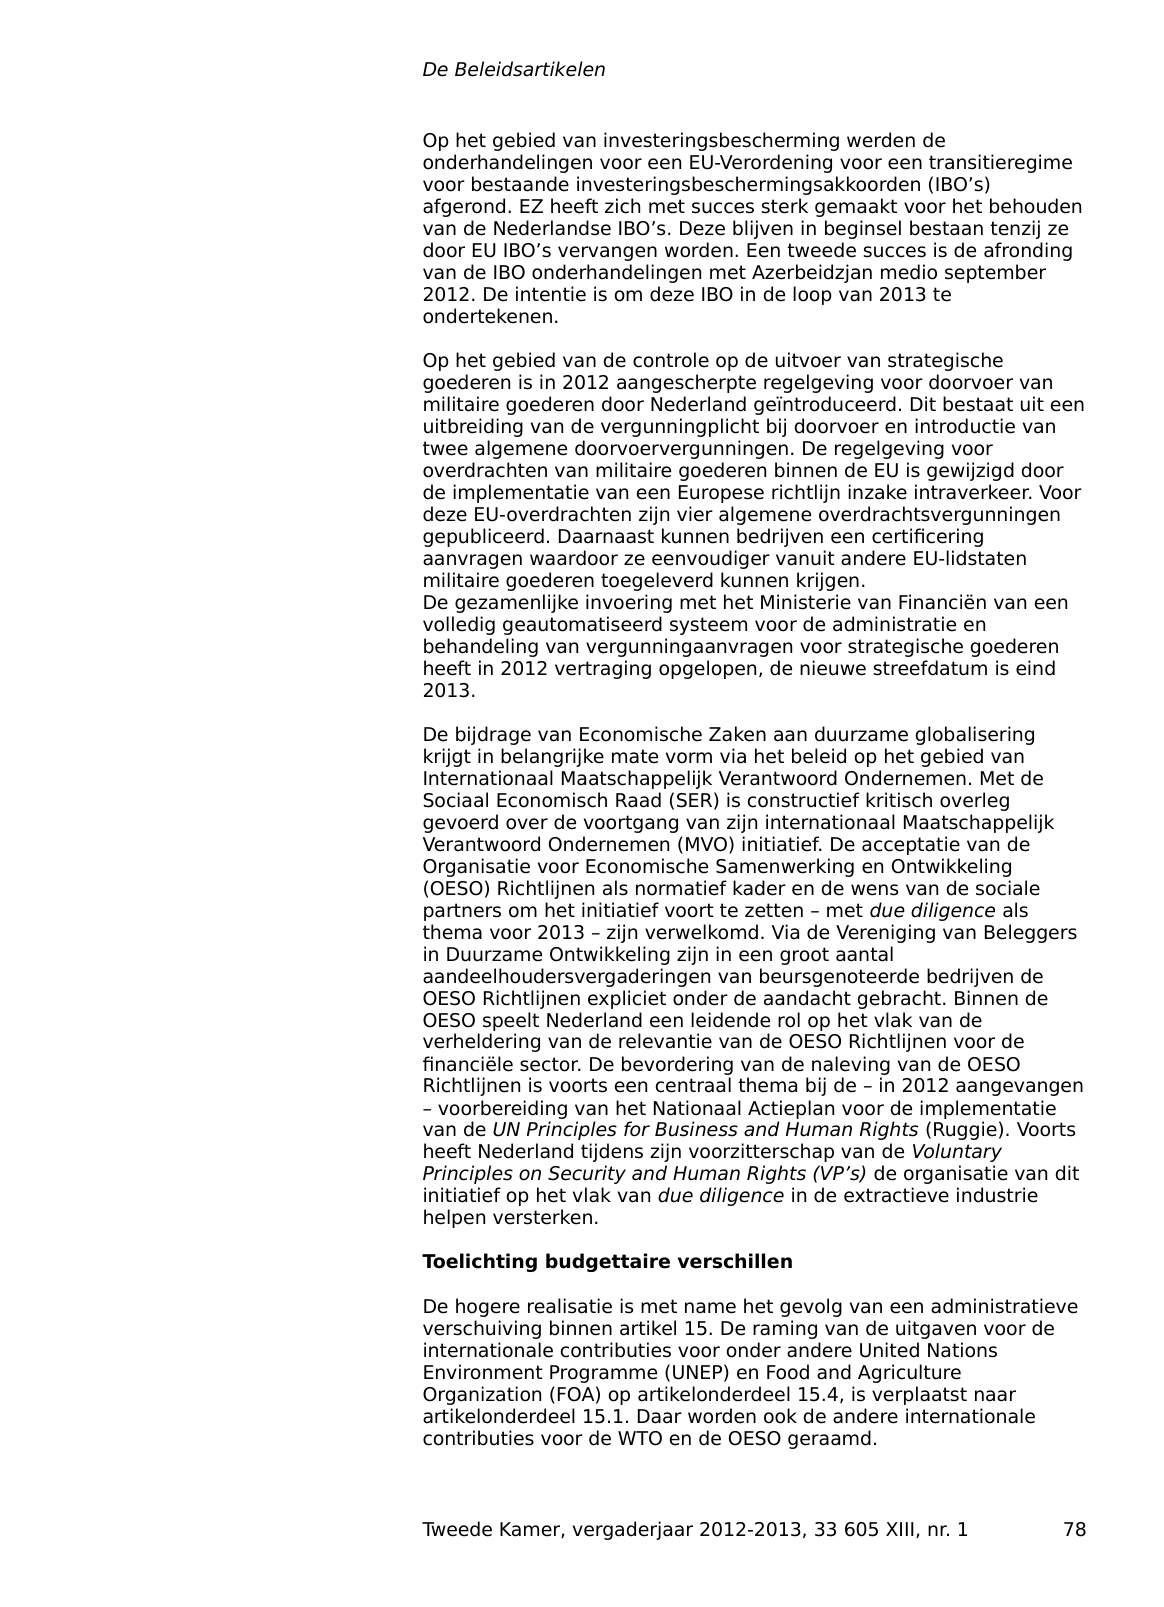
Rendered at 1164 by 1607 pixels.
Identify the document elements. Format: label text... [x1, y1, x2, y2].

text De hogere realisatie is met name het gevolg van een administratieve verschuiving binnen artikel 15. De raming van de uitgaven voor de internationale contributies voor onder andere United Nations Environment Programme (UNEP) en Food and Agriculture Organization (FOA) op artikelonderdeel 15.4, is verplaatst naar artikelonderdeel 15.1. Daar worden ook de andere internationale contributies voor de WTO en de OESO geraamd. [422, 1296, 1087, 1449]
text De gezamenlijke invoering met het Ministerie van Financiën van een volledig geautomatiseerd systeem voor de administratie en behandeling van vergunningaanvragen voor strategische goederen heeft in 2012 vertraging opgelopen, de nieuwe streefdatum is eind 2013. [422, 592, 1087, 702]
text De bijdrage van Economische Zaken aan duurzame globalisering krijgt in belangrijke mate vorm via het beleid op het gebied van Internationaal Maatschappelijk Verantwoord Ondernemen. Met de Sociaal Economisch Raad (SER) is constructief kritisch overleg gevoerd over de voortgang van zijn internationaal Maatschappelijk Verantwoord Ondernemen (MVO) initiatief. De acceptatie van de Organisatie voor Economische Samenwerking en Ontwikkeling (OESO) Richtlijnen als normatief kader en de wens van de sociale partners om het initiatief voort te zetten – met due diligence als thema voor 2013 – zijn verwelkomd. Via de Vereniging van Beleggers in Duurzame Ontwikkeling zijn in een groot aantal aandeelhoudersvergaderingen van beursgenoteerde bedrijven de OESO Richtlijnen expliciet onder de aandacht gebracht. Binnen de OESO speelt Nederland een leidende rol op het vlak van de verheldering van de relevantie van de OESO Richtlijnen voor de financiële sector. De bevordering van de naleving van de OESO Richtlijnen is voorts een centraal thema bij de – in 2012 aangevangen – voorbereiding van het Nationaal Actieplan voor de implementatie van de UN Principles for Business and Human Rights (Ruggie). Voorts heeft Nederland tijdens zijn voorzitterschap van de Voluntary Principles on Security and Human Rights (VP’s) de organisatie van dit initiatief op het vlak van due diligence in de extractieve industrie helpen versterken. [422, 724, 1087, 1229]
text Op het gebied van investeringsbescherming werden de onderhandelingen voor een EU-Verordening voor een transitieregime voor bestaande investeringsbeschermingsakkoorden (IBO’s) afgerond. EZ heeft zich met succes sterk gemaakt voor het behouden van de Nederlandse IBO’s. Deze blijven in beginsel bestaan tenzij ze door EU IBO’s vervangen worden. Een tweede succes is de afronding van de IBO onderhandelingen met Azerbeidzjan medio september 2012. De intentie is om deze IBO in de loop van 2013 te ondertekenen. [422, 130, 1087, 328]
subtitle Toelichting budgettaire verschillen [422, 1251, 1087, 1273]
text Op het gebied van de controle op de uitvoer van strategische goederen is in 2012 aangescherpte regelgeving voor doorvoer van militaire goederen door Nederland geïntroduceerd. Dit bestaat uit een uitbreiding van de vergunningplicht bij doorvoer en introductie van twee algemene doorvoervergunningen. De regelgeving voor overdrachten van militaire goederen binnen de EU is gewijzigd door de implementatie van een Europese richtlijn inzake intraverkeer. Voor deze EU-overdrachten zijn vier algemene overdrachtsvergunningen gepubliceerd. Daarnaast kunnen bedrijven een certificering aanvragen waardoor ze eenvoudiger vanuit andere EU-lidstaten militaire goederen toegeleverd kunnen krijgen. [422, 350, 1087, 592]
